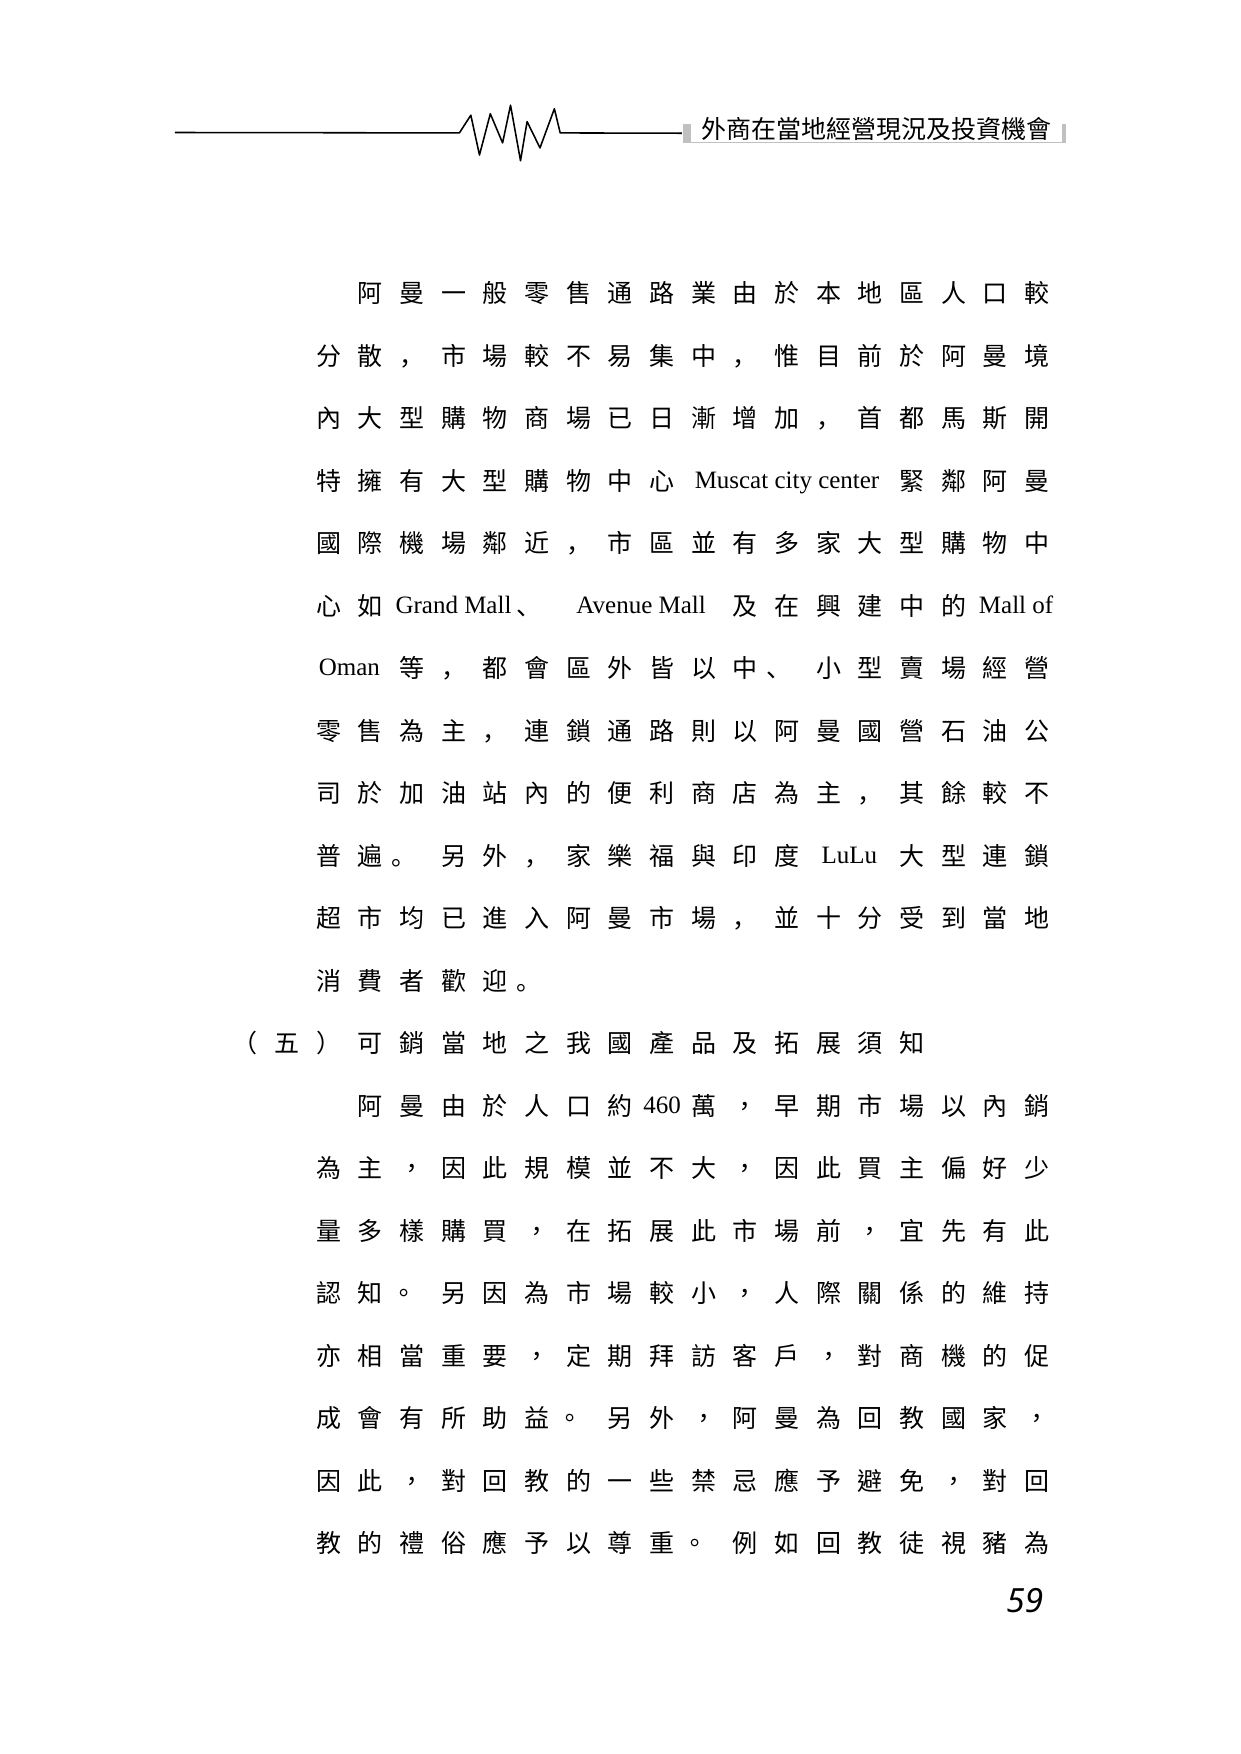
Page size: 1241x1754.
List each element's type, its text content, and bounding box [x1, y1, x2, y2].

text （五）可銷當地之我國產品及拓展須知 [207, 1000, 1058, 1063]
text 阿曼一般零售通路業由於本地區人口較分散，市場較不易集中，惟目前於阿曼境內大型購物商場已日漸增加，首都馬斯開特擁有大型購物中心Muscat city center緊鄰阿曼國際機場鄰近，市區並有多家大型購物中心如Grand Mall、Avenue Mall及在興建中的Mall of Oman等，都會區外皆以中、小型賣場經營零售為主，連鎖通路則以阿曼國營石油公司於加油站內的便利商店為主，其餘較不普遍。另外，家樂福與印度LuLu大型連鎖超市均已進入阿曼市場，並十分受到當地消費者歡迎。 [281, 250, 1058, 1000]
text 阿曼由於人口約460萬，早期市場以內銷為主，因此規模並不大，因此買主偏好少量多樣購買，在拓展此市場前，宜先有此認知。另因為市場較小，人際關係的維持亦相當重要，定期拜訪客戶，對商機的促成會有所助益。另外，阿曼為回教國家，因此，對回教的一些禁忌應予避免，對回教的禮俗應予以尊重。例如回教徒視豬為 [281, 1063, 1058, 1563]
